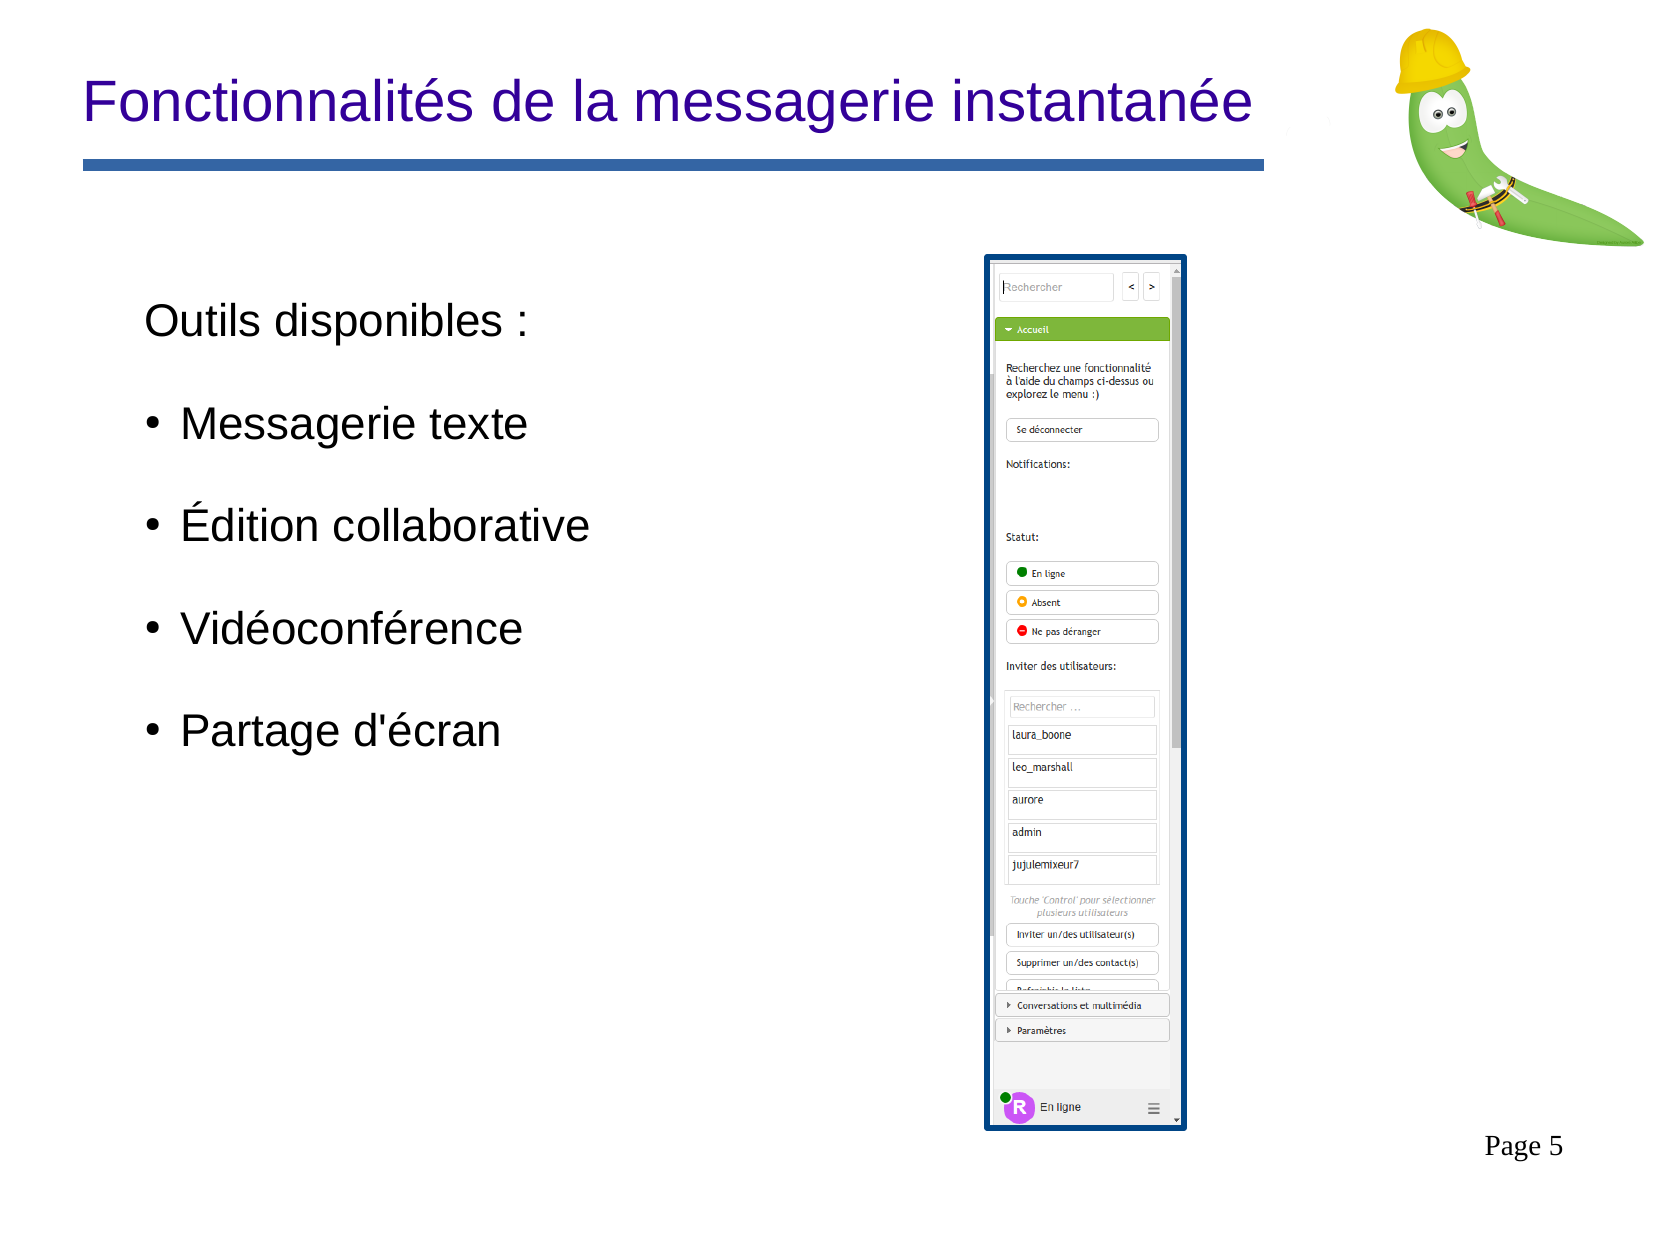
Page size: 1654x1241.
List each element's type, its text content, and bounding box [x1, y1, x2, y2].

picture [1286, 23, 1647, 248]
picture [990, 259, 1182, 1126]
title Fonctionnalités de la messagerie instantanée [82, 49, 1264, 154]
text_box Outils disponibles : Messagerie texte Édition collaborative Vidéoconférence Partage d'écran [129, 287, 969, 816]
